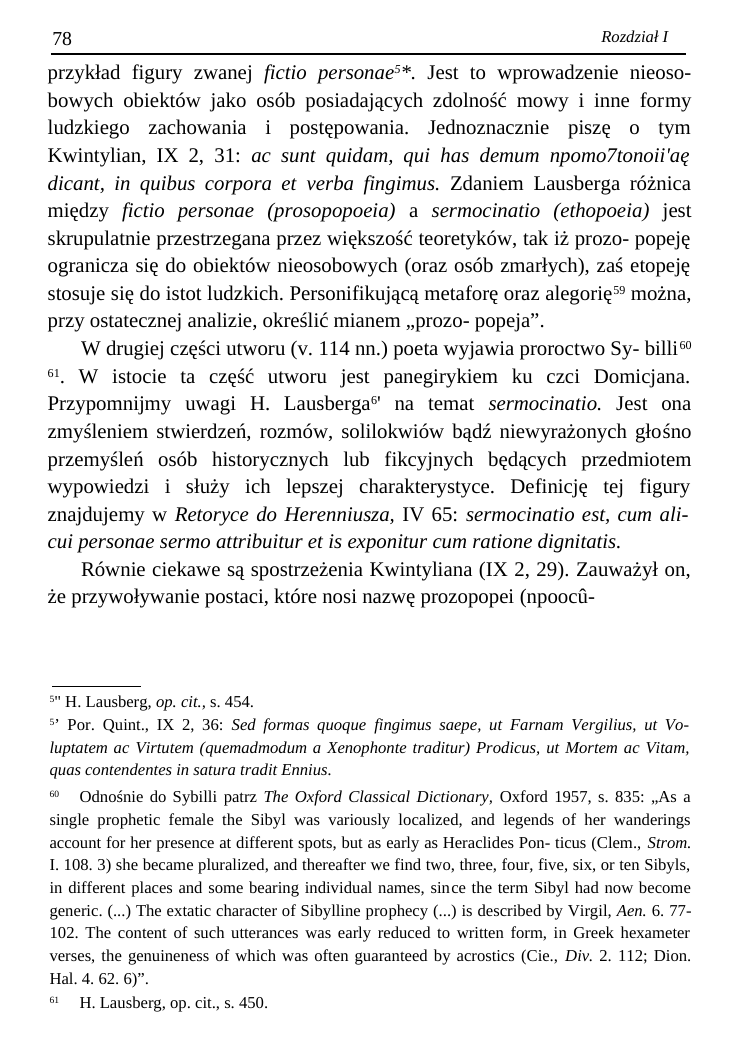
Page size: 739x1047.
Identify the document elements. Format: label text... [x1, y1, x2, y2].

text 78 [48, 27, 76, 49]
text 60 Odnośnie do Sybilli patrz The Oxford Classical Dictionary, Oxford 1957, s. 835: „As a single prophetic female the Sibyl was variously localized, and legends of her wanderings account for her presence at different spots, but as early as Heraclides Pon- ticus (Clem., Strom. I. 108. 3) she became pluralized, and thereafter we find two, three, four, five, six, or ten Sibyls, in different places and some bearing individual names, sin­ce the term Sibyl had now become generic. (...) The extatic character of Sibylline pro­phecy (...) is described by Virgil, Aen. 6. 77-102. The content of such utterances was early reduced to written form, in Greek hexameter verses, the genuineness of which was often guaranteed by acrostics (Cie., Div. 2. 112; Dion. Hal. 4. 62. 6)”. [49, 787, 691, 987]
text Rozdział I [601, 27, 690, 46]
text 5" H. Lausberg, op. cit., s. 454. [49, 692, 691, 711]
text W drugiej części utworu (v. 114 nn.) poeta wyjawia proroctwo Sy- billi60 61. W istocie ta część utworu jest panegirykiem ku czci Domicjana. Przypomnijmy uwagi H. Lausberga6' na temat sermocinatio. Jest ona zmyśleniem stwierdzeń, rozmów, solilokwiów bądź niewyrażonych gło­śno przemyśleń osób historycznych lub fikcyjnych będących przedmio­tem wypowiedzi i służy ich lepszej charakterystyce. Definicję tej figury znajdujemy w Retoryce do Herenniusza, IV 65: sermocinatio est, cum ali- cui personae sermo attribuitur et is exponitur cum ratione dignitatis. [47, 336, 691, 553]
text 61 H. Lausberg, op. cit., s. 450. [49, 992, 691, 1012]
text 5’ Por. Quint., IX 2, 36: Sed formas quoque fingimus saepe, ut Farnam Vergilius, ut Vo- luptatem ac Virtutem (quemadmodum a Xenophonte traditur) Prodicus, ut Mortem ac Vitam, quas contendentes in satura tradit Ennius. [49, 715, 691, 779]
text przykład figury zwanej fictio personae5*. Jest to wprowadzenie nieoso- bowych obiektów jako osób posiadających zdolność mowy i inne for­my ludzkiego zachowania i postępowania. Jednoznacznie piszę o tym Kwintylian, IX 2, 31: ac sunt quidam, qui has demum npomo7tonoii'aę dicant, in quibus corpora et verba fingimus. Zdaniem Lausberga różni­ca między fictio personae (prosopopoeia) a sermocinatio (ethopoeia) jest skrupulatnie przestrzegana przez większość teoretyków, tak iż prozo- popeję ogranicza się do obiektów nieosobowych (oraz osób zmarłych), zaś etopeję stosuje się do istot ludzkich. Personifikującą metaforę oraz alegorię59 można, przy ostatecznej analizie, określić mianem „prozo- popeja”. [47, 60, 691, 332]
text Równie ciekawe są spostrzeżenia Kwintyliana (IX 2, 29). Zauważył on, że przywoływanie postaci, które nosi nazwę prozopopei (npoocû- [47, 557, 691, 608]
